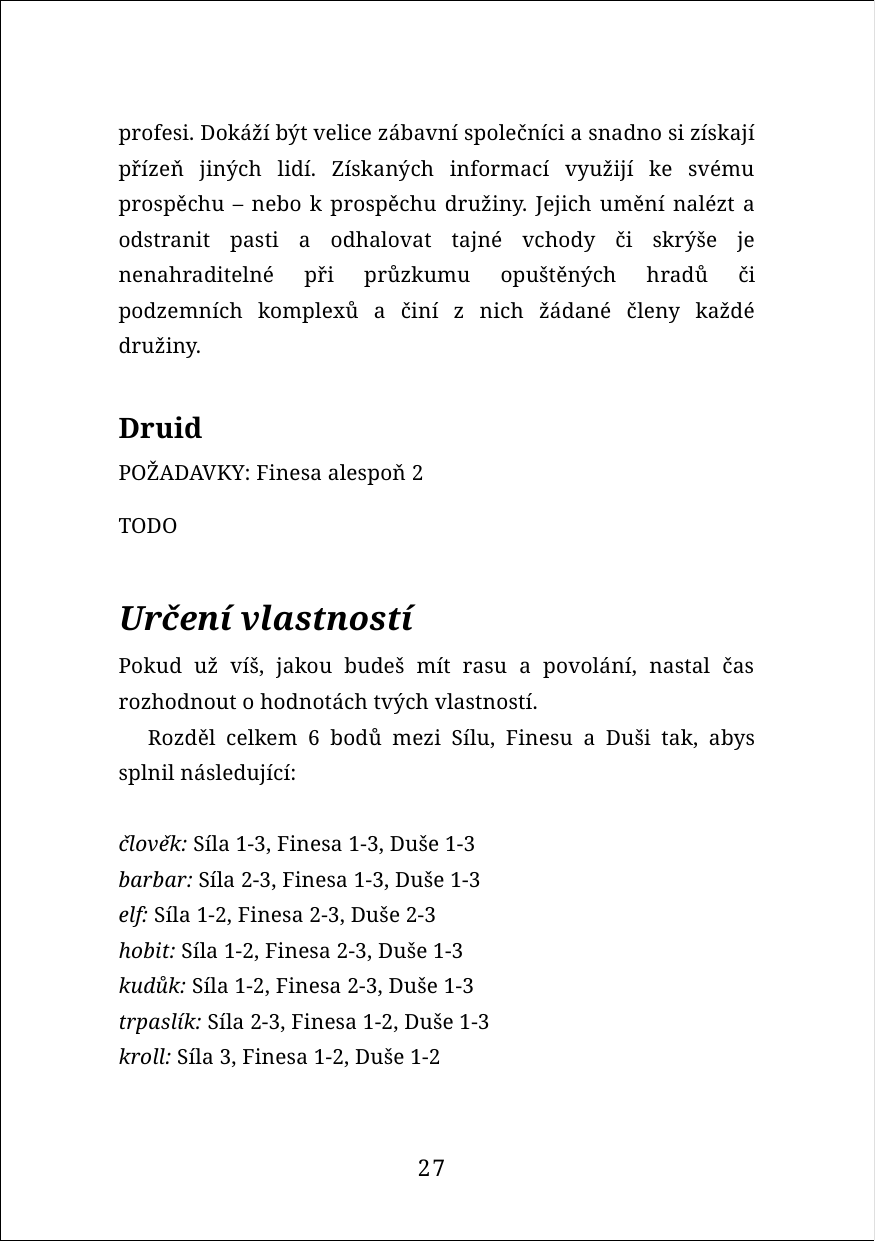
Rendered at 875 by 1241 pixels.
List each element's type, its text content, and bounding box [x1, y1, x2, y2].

text Pokud už víš, jakou budeš mít rasu a povolání, nastal čas rozhodnout o hodnotách tvých vlastností. Rozděl celkem 6 bodů mezi Sílu, Finesu a Duši tak, abys splnil následující: člověk: Síla 1-3, Finesa 1-3, Duše 1-3 barbar: Síla 2-3, Finesa 1-3, Duše 1-3 elf: Síla 1-2, Finesa 2-3, Duše 2-3 hobit: Síla 1-2, Finesa 2-3, Duše 1-3 kudůk: Síla 1-2, Finesa 2-3, Duše 1-3 trpaslík: Síla 2-3, Finesa 1-2, Duše 1-3 kroll: Síla 3, Finesa 1-2, Duše 1-2 [118, 652, 756, 1106]
text TODO [118, 512, 756, 540]
subtitle Určení vlastností [118, 594, 756, 640]
text POŽADAVKY: Finesa alespoň 2 [118, 458, 756, 487]
text profesi. Dokáží být velice zábavní společníci a snadno si získají přízeň jiných lidí. Získaných informací využijí ke svému prospěchu – nebo k prospěchu družiny. Jejich umění nalézt a odstranit pasti a odhalovat tajné vchody či skrýše je nenahraditelné při průzkumu opuštěných hradů či podzemních komplexů a činí z nich žádané členy každé družiny. [118, 118, 756, 360]
subtitle Druid [118, 408, 756, 447]
